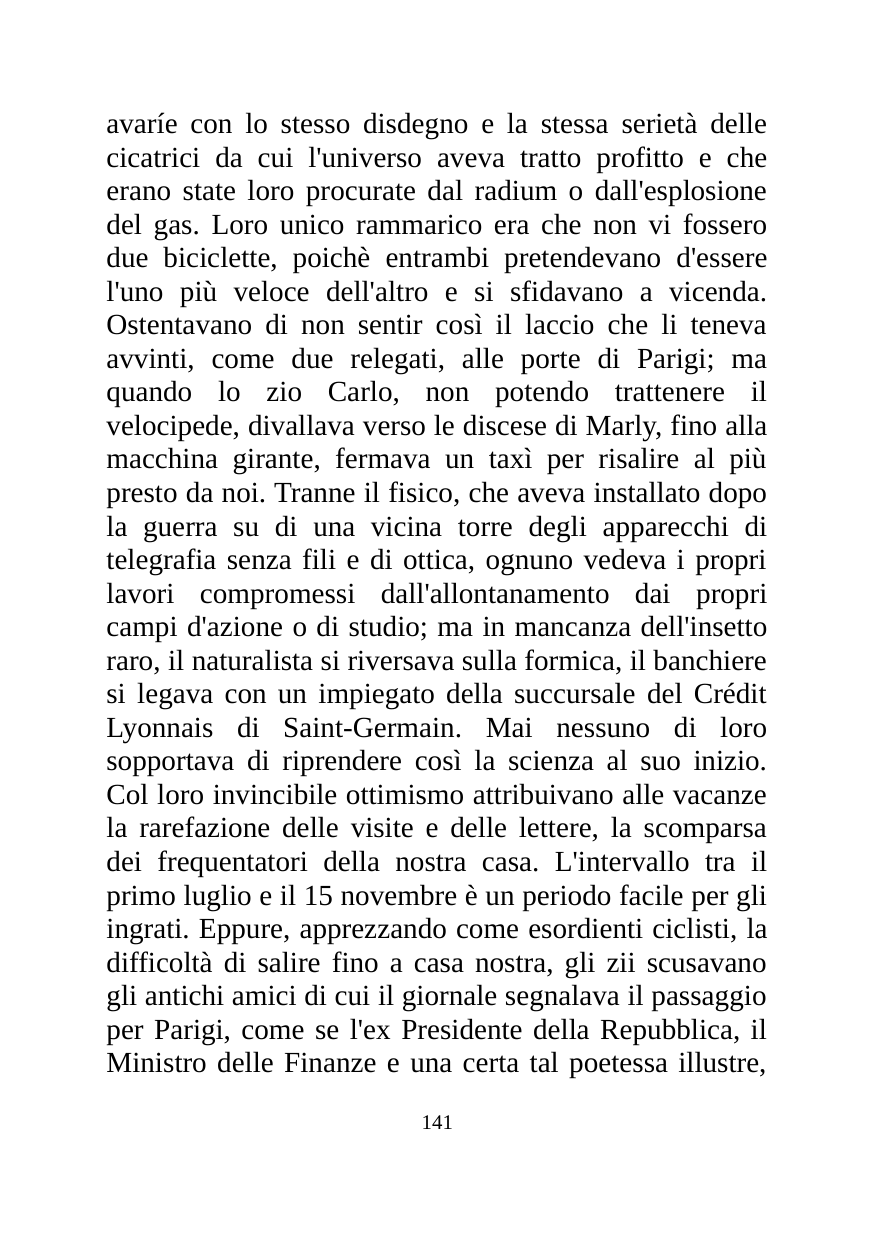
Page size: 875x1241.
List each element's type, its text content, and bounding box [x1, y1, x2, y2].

text avaríe con lo stesso disdegno e la stessa serietà delle cicatrici da cui l'universo aveva tratto profitto e che erano state loro procurate dal radium o dall'esplosione del gas. Loro unico rammarico era che non vi fossero due biciclette, poichè entrambi pretendevano d'essere l'uno più veloce dell'altro e si sfidavano a vicenda. Ostentavano di non sentir così il laccio che li teneva avvinti, come due relegati, alle porte di Parigi; ma quando lo zio Carlo, non potendo trattenere il velocipede, divallava verso le discese di Marly, fino alla macchina girante, fermava un taxì per risalire al più presto da noi. Tranne il fisico, che aveva installato dopo la guerra su di una vicina torre degli apparecchi di telegrafia senza fili e di ottica, ognuno vedeva i propri lavori compromessi dall'allontanamento dai propri campi d'azione o di studio; ma in mancanza dell'insetto raro, il naturalista si riversava sulla formica, il banchiere si legava con un impiegato della succursale del Crédit Lyonnais di Saint-Germain. Mai nessuno di loro sopportava di riprendere così la scienza al suo inizio. Col loro invincibile ottimismo attribuivano alle vacanze la rarefazione delle visite e delle lettere, la scomparsa dei frequentatori della nostra casa. L'intervallo tra il primo luglio e il 15 novembre è un periodo facile per gli ingrati. Eppure, apprezzando come esordienti ciclisti, la difficoltà di salire fino a casa nostra, gli zii scusavano gli antichi amici di cui il giornale segnalava il passaggio per Parigi, come se l'ex Presidente della Repubblica, il Ministro delle Finanze e una certa tal poetessa illustre, [106, 106, 768, 1079]
